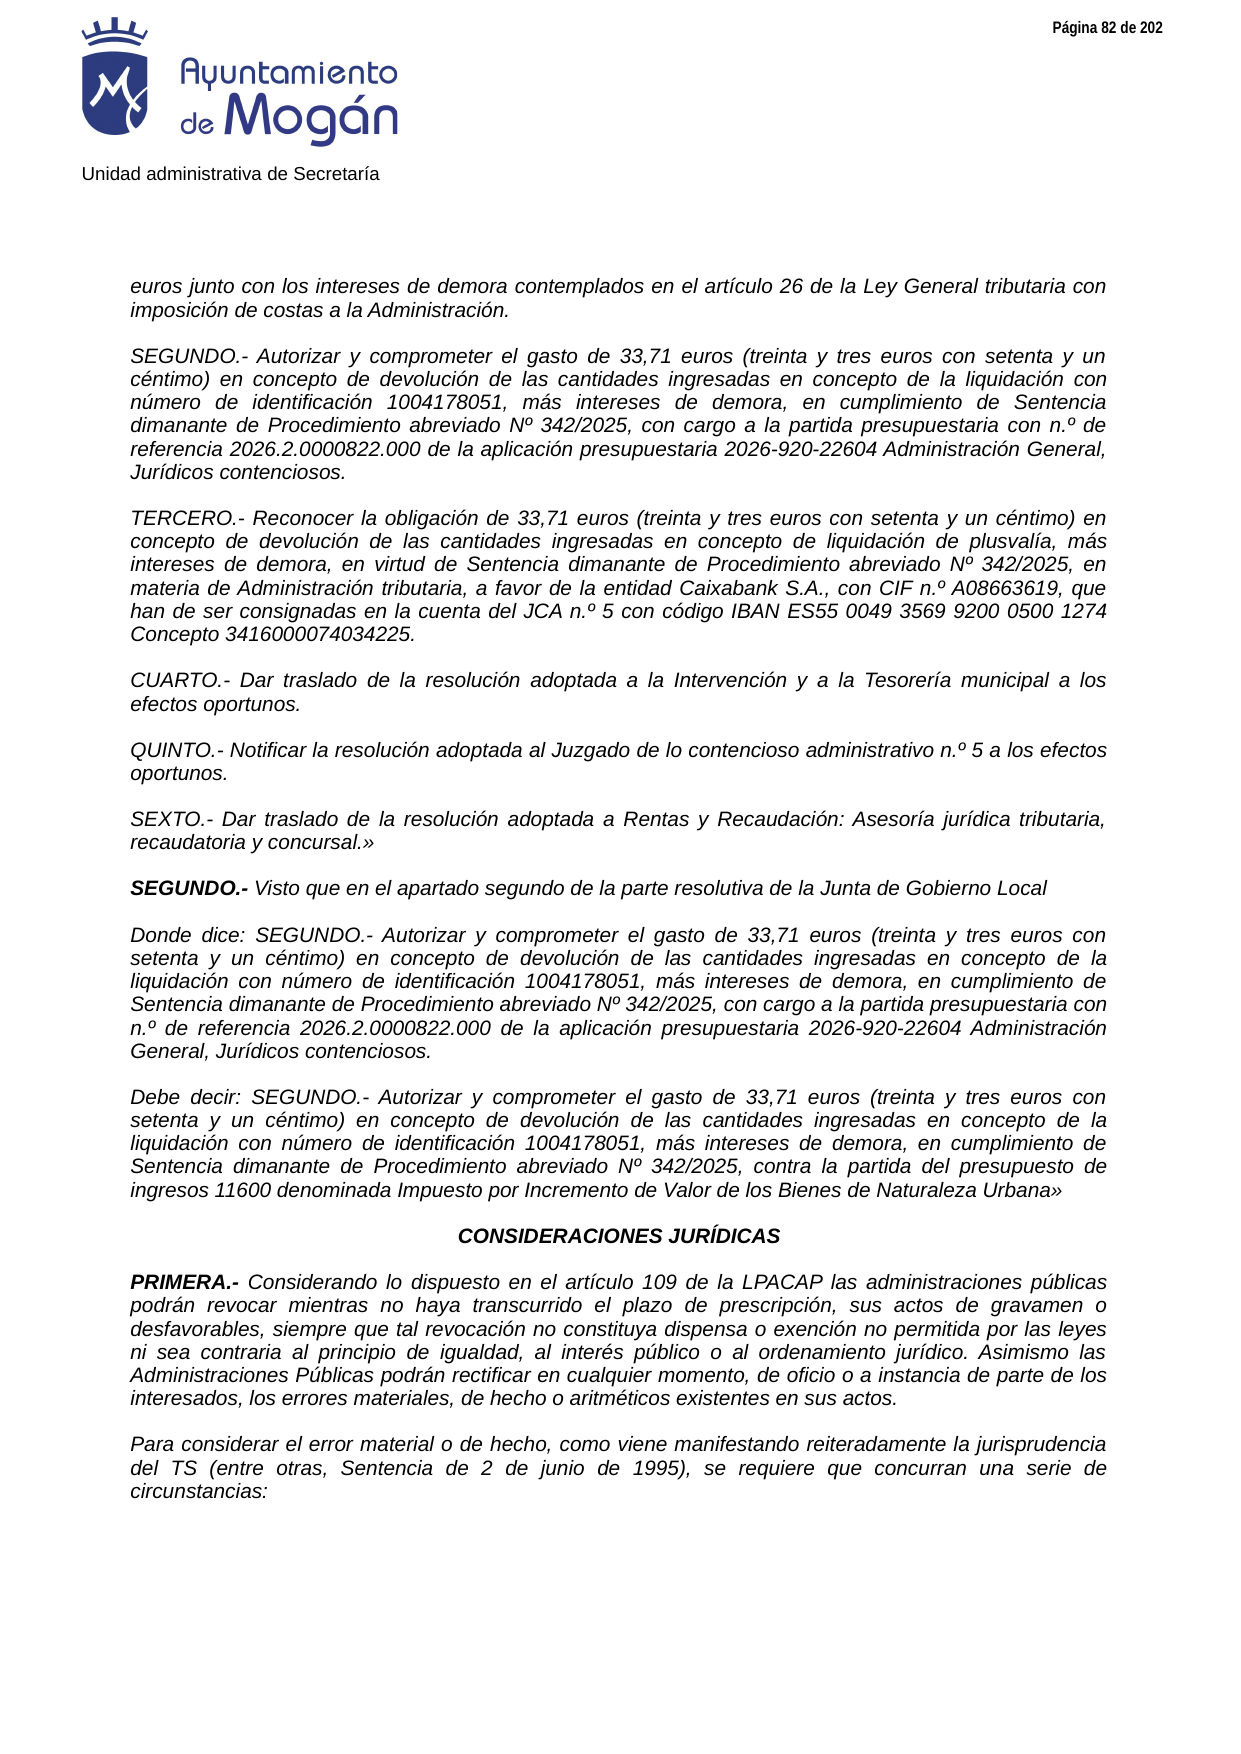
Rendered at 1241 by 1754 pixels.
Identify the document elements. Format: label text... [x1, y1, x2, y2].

text Para considerar el error material o de hecho, como viene manifestando reiteradamente la jurisprudencia del TS (entre otras, Sentencia de 2 de junio de 1995), se requiere que concurran una serie de circunstancias: [130, 1433, 1110, 1503]
text CONSIDERACIONES JURÍDICAS [130, 1224, 1110, 1248]
text TERCERO.- Reconocer la obligación de 33,71 euros (treinta y tres euros con setenta y un céntimo) en concepto de devolución de las cantidades ingresadas en concepto de liquidación de plusvalía, más intereses de demora, en virtud de Sentencia dimanante de Procedimiento abreviado Nº 342/2025, en materia de Administración tributaria, a favor de la entidad Caixabank S.A., con CIF n.º A08663619, que han de ser consignadas en la cuenta del JCA n.º 5 con código IBAN ES55 0049 3569 9200 0500 1274 Concepto 3416000074034225. [130, 507, 1110, 646]
text SEXTO.- Dar traslado de la resolución adoptada a Rentas y Recaudación: Asesoría jurídica tributaria, recaudatoria y concursal.» [130, 808, 1110, 854]
text SEGUNDO.- Autorizar y comprometer el gasto de 33,71 euros (treinta y tres euros con setenta y un céntimo) en concepto de devolución de las cantidades ingresadas en concepto de la liquidación con número de identificación 1004178051, más intereses de demora, en cumplimiento de Sentencia dimanante de Procedimiento abreviado Nº 342/2025, con cargo a la partida presupuestaria con n.º de referencia 2026.2.0000822.000 de la aplicación presupuestaria 2026-920-22604 Administración General, Jurídicos contenciosos. [130, 344, 1110, 484]
text CUARTO.- Dar traslado de la resolución adoptada a la Intervención y a la Tesorería municipal a los efectos oportunos. [130, 669, 1110, 715]
text PRIMERA.- Considerando lo dispuesto en el artículo 109 de la LPACAP las administraciones públicas podrán revocar mientras no haya transcurrido el plazo de prescripción, sus actos de gravamen o desfavorables, siempre que tal revocación no constituya dispensa o exención no permitida por las leyes ni sea contraria al principio de igualdad, al interés público o al ordenamiento jurídico. Asimismo las Administraciones Públicas podrán rectificar en cualquier momento, de oficio o a instancia de parte de los interesados, los errores materiales, de hecho o aritméticos existentes en sus actos. [130, 1271, 1110, 1410]
text Donde dice: SEGUNDO.- Autorizar y comprometer el gasto de 33,71 euros (treinta y tres euros con setenta y un céntimo) en concepto de devolución de las cantidades ingresadas en concepto de la liquidación con número de identificación 1004178051, más intereses de demora, en cumplimiento de Sentencia dimanante de Procedimiento abreviado Nº 342/2025, con cargo a la partida presupuestaria con n.º de referencia 2026.2.0000822.000 de la aplicación presupuestaria 2026-920-22604 Administración General, Jurídicos contenciosos. [130, 923, 1110, 1062]
text SEGUNDO.- Visto que en el apartado segundo de la parte resolutiva de la Junta de Gobierno Local [130, 877, 1110, 900]
text Debe decir: SEGUNDO.- Autorizar y comprometer el gasto de 33,71 euros (treinta y tres euros con setenta y un céntimo) en concepto de devolución de las cantidades ingresadas en concepto de la liquidación con número de identificación 1004178051, más intereses de demora, en cumplimiento de Sentencia dimanante de Procedimiento abreviado Nº 342/2025, contra la partida del presupuesto de ingresos 11600 denominada Impuesto por Incremento de Valor de los Bienes de Naturaleza Urbana» [130, 1085, 1110, 1202]
text QUINTO.- Notificar la resolución adoptada al Juzgado de lo contencioso administrativo n.º 5 a los efectos oportunos. [130, 738, 1110, 785]
picture [81, 17, 398, 153]
text euros junto con los intereses de demora contemplados en el artículo 26 de la Ley General tributaria con imposición de costas a la Administración. [130, 275, 1110, 321]
